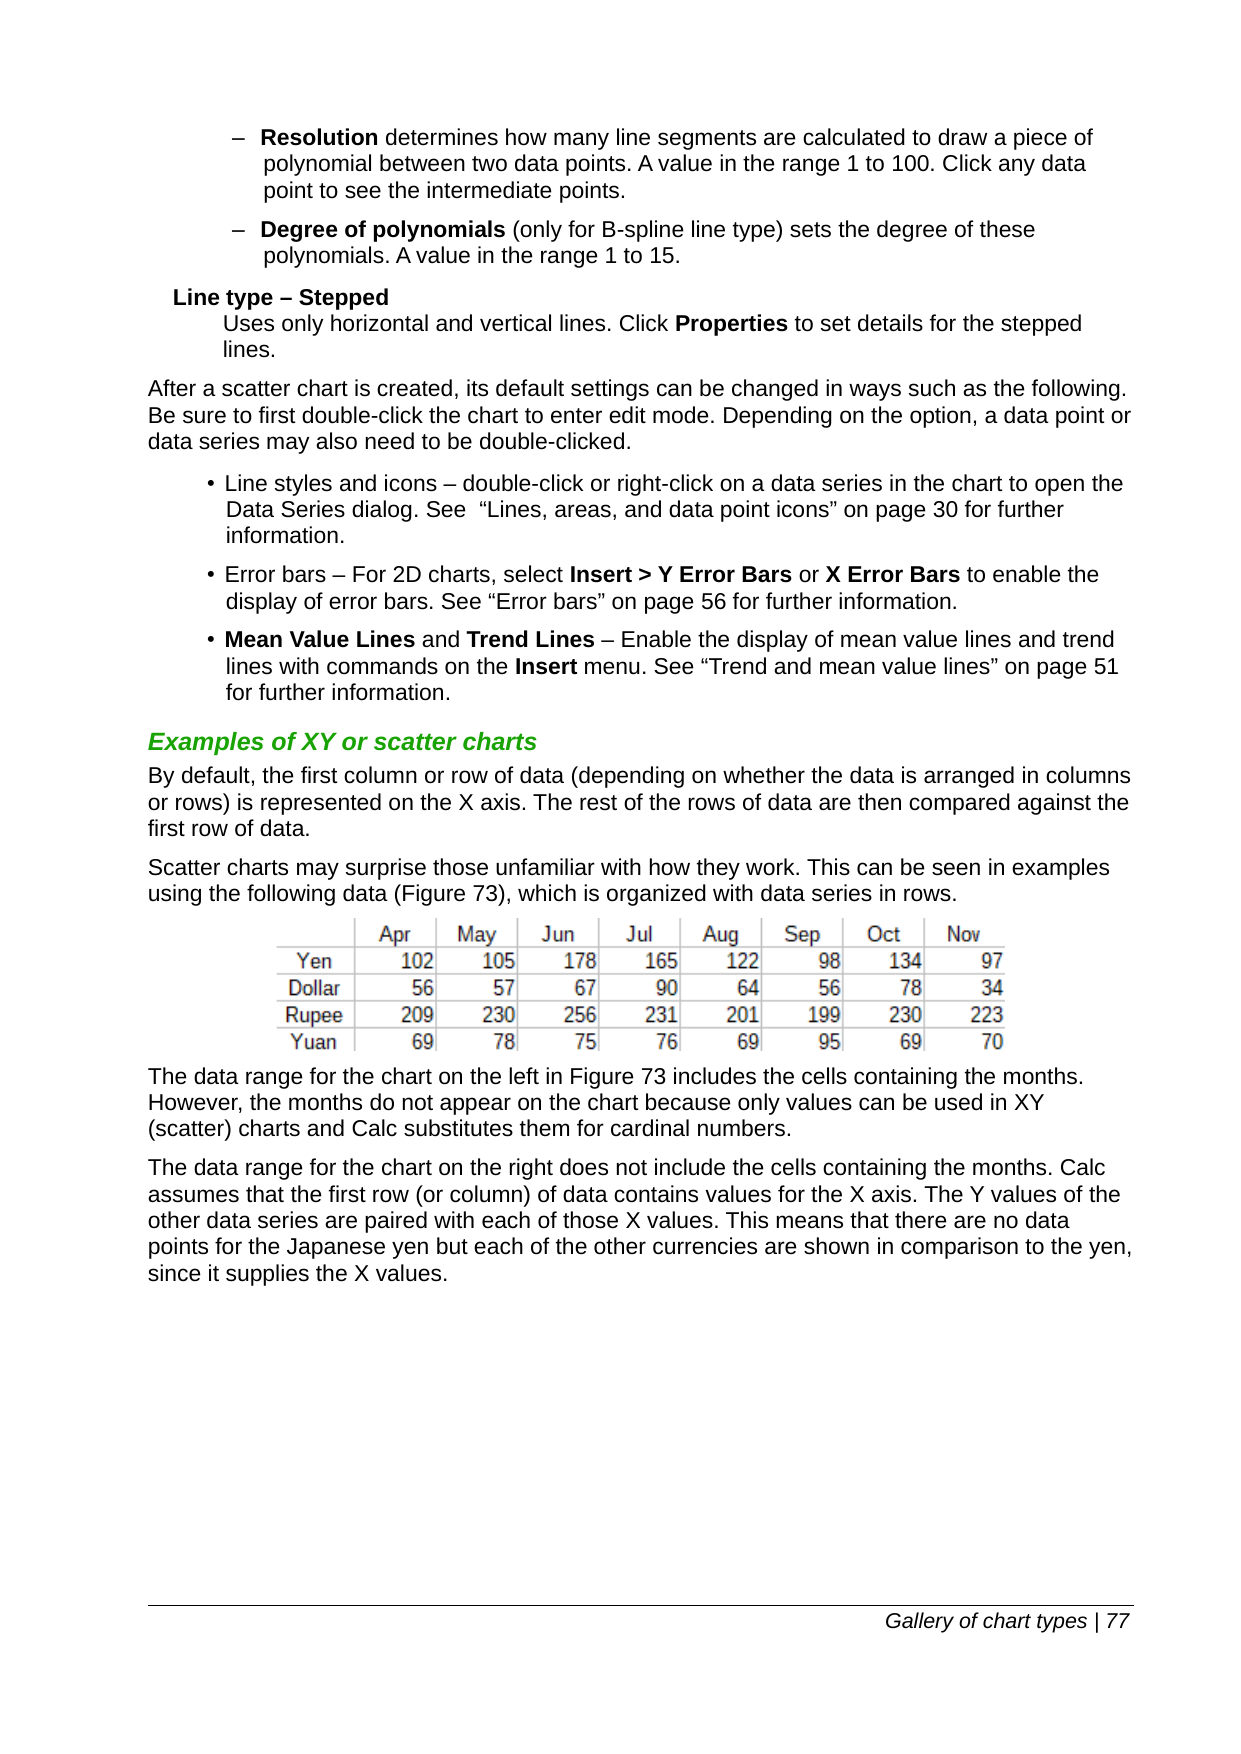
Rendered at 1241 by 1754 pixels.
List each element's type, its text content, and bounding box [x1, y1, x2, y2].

list Mean Value Lines and Trend Lines – Enable the display of mean value lines and trend lines with commands on the Insert menu. See “Trend and mean value lines” on page 51 for further information. [204, 623, 1134, 708]
list Line styles and icons – double-click or right-click on a data series in the chart to open the Data Series dialog. See “Lines, areas, and data point icons” on page 30 for further information. [204, 467, 1134, 549]
text The data range for the chart on the left in Figure 73 includes the cells containing the months. However, the months do not appear on the chart because only values can be used in XY (scatter) charts and Calc substitutes them for cardinal numbers. [148, 1063, 1134, 1142]
text Scatter charts may surprise those unfamiliar with how they work. This can be seen in examples using the following data (Figure 73), which is organized with data series in rows. [148, 854, 1134, 906]
subtitle Examples of XY or scatter charts [148, 727, 1134, 756]
text Line type – Stepped [173, 284, 1134, 310]
list Error bars – For 2D charts, select Insert > Y Error Bars or X Error Bars to enable the display of error bars. See “Error bars” on page 56 for further information. [204, 558, 1134, 614]
text By default, the first column or row of data (depending on whether the data is arranged in columns or rows) is represented on the X axis. The rest of the rows of data are then compared against the first row of data. [148, 762, 1134, 841]
list Degree of polynomials (only for B-spline line type) sets the degree of these polynomials. A value in the range 1 to 15. [229, 213, 1134, 271]
text Uses only horizontal and vertical lines. Click Properties to set details for the stepped lines. [223, 310, 1134, 363]
picture [276, 918, 1005, 1051]
list Resolution determines how many line segments are calculated to draw a piece of polynomial between two data points. A value in the range 1 to 100. Click any data point to see the intermediate points. [229, 121, 1134, 203]
text The data range for the chart on the right does not include the cells containing the months. Calc assumes that the first row (or column) of data contains values for the X axis. The Y values of the other data series are paired with each of those X values. This means that there are no data points for the Japanese yen but each of the other currencies are shown in comparison to the yen, since it supplies the X values. [148, 1154, 1134, 1286]
text After a scatter chart is created, its default settings can be changed in ways such as the following. Be sure to first double-click the chart to enter edit mode. Depending on the option, a data point or data series may also need to be double-clicked. [148, 375, 1134, 454]
